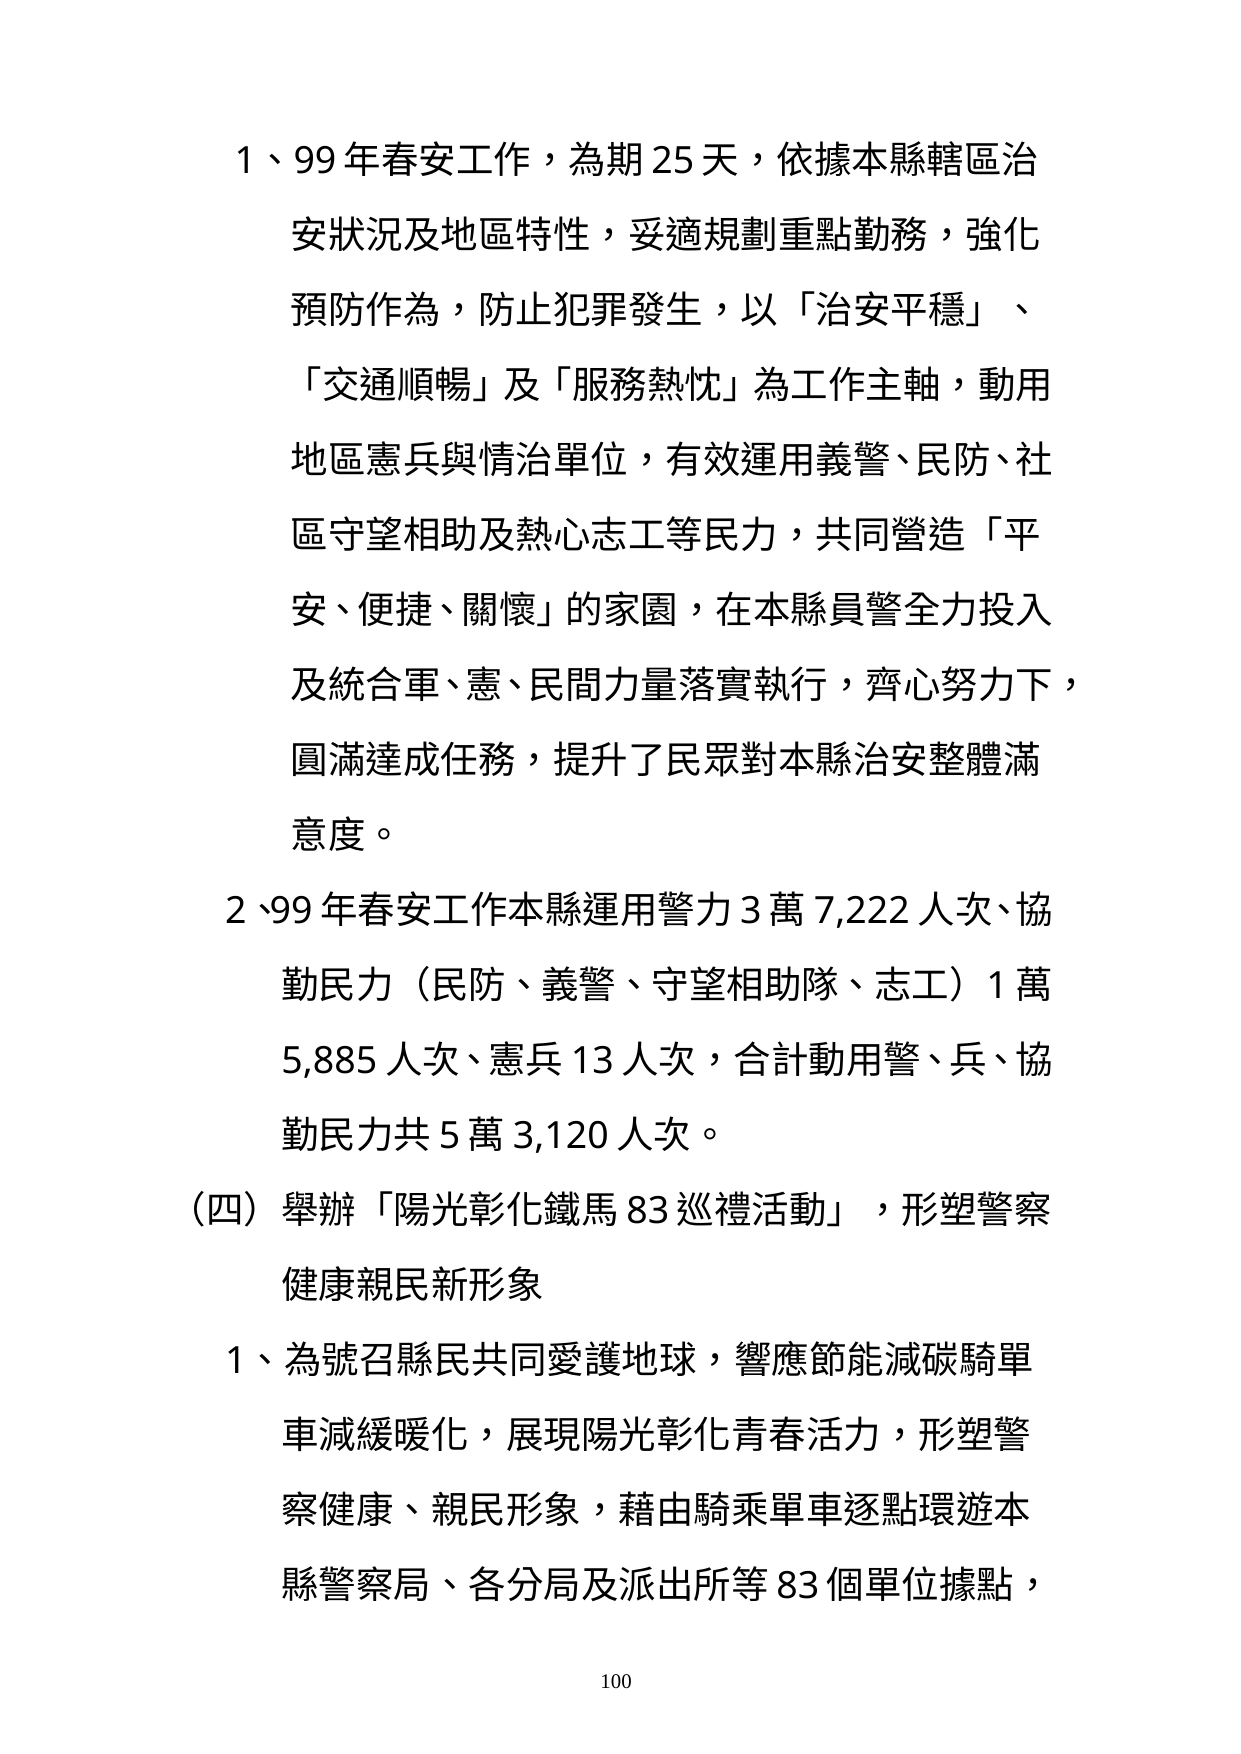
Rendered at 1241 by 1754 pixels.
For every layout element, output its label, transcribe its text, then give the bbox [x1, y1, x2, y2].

text 1、為號召縣民共同愛護地球，響應節能減碳騎單車減緩暖化，展現陽光彰化青春活力，形塑警察健康、親民形象，藉由騎乘單車逐點環遊本縣警察局、各分局及派出所等83個單位據點， [225, 1320, 1053, 1620]
text 1、99年春安工作，為期25天，依據本縣轄區治安狀況及地區特性，妥適規劃重點勤務，強化預防作為，防止犯罪發生，以「治安平穩」、「交通順暢」及「服務熱忱」為工作主軸，動用地區憲兵與情治單位，有效運用義警、民防、社區守望相助及熱心志工等民力，共同營造「平安、便捷、關懷」的家園，在本縣員警全力投入及統合軍、憲、民間力量落實執行，齊心努力下，圓滿達成任務，提升了民眾對本縣治安整體滿意度。 [234, 120, 1053, 870]
text （四）舉辦「陽光彰化鐵馬83巡禮活動」，形塑警察健康親民新形象 [169, 1170, 1053, 1320]
text 2、99年春安工作本縣運用警力3萬7,222人次、協勤民力（民防、義警、守望相助隊、志工）1萬5,885人次、憲兵13人次，合計動用警、兵、協勤民力共5萬3,120人次。 [225, 870, 1053, 1170]
